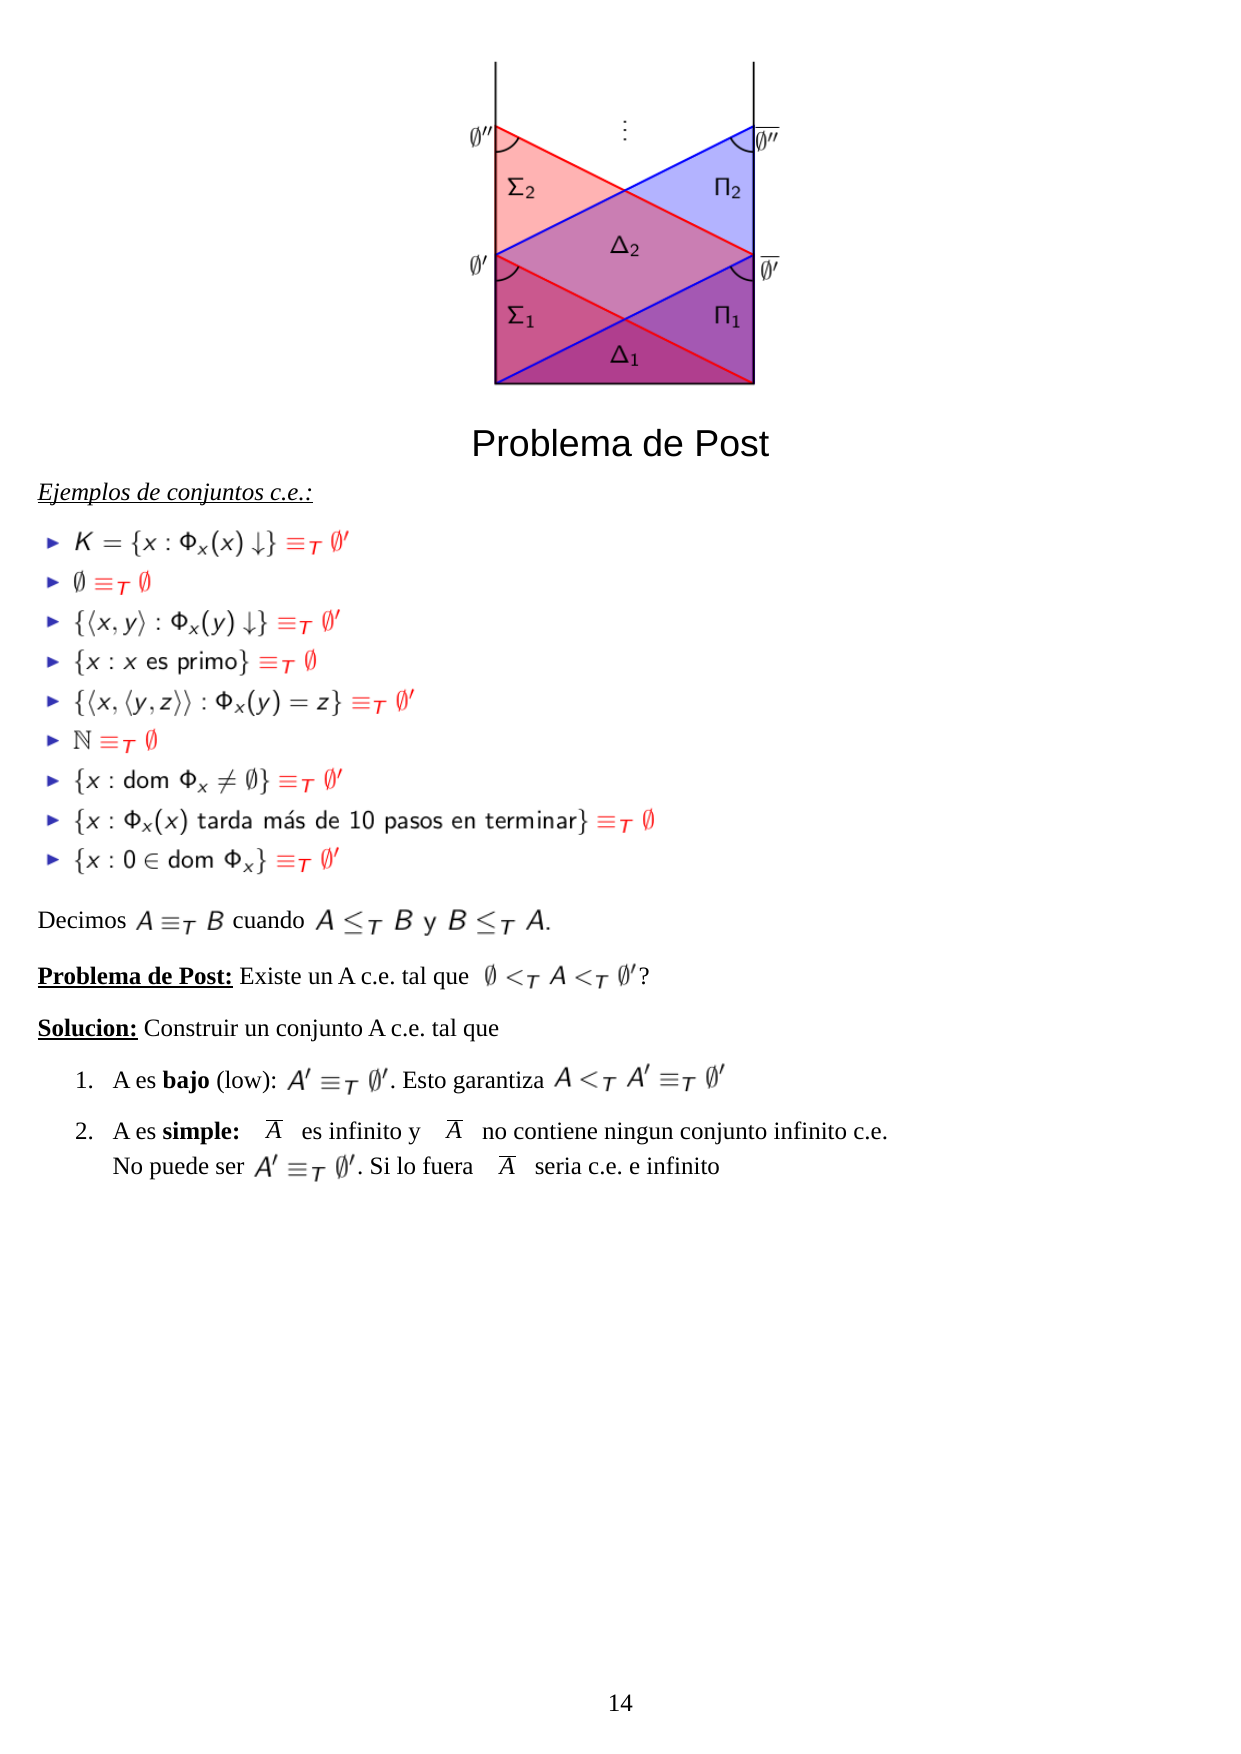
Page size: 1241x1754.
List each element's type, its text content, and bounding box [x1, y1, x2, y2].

text Ejemplos de conjuntos c.e.: [37, 477, 1203, 506]
picture [132, 905, 227, 939]
picture [283, 1062, 390, 1097]
picture [550, 1061, 728, 1097]
text Decimos cuando [37, 901, 1203, 938]
picture [250, 1148, 357, 1184]
text Solucion: Construir un conjunto A c.e. tal que [37, 1013, 1203, 1042]
list [728, 1061, 1203, 1097]
picture [310, 901, 555, 937]
list A es simple: es infinito y no contiene ningun conjunto infinito c.e. No puede ser . Si lo fuera seria c.e. e infinito [75, 1116, 1203, 1183]
subtitle Problema de Post [37, 421, 1203, 464]
text ? [639, 957, 1203, 994]
text Problema de Post: Existe un A c.e. tal que [37, 957, 481, 994]
list A es bajo (low): . Esto garantiza [75, 1061, 550, 1097]
picture [481, 957, 639, 995]
picture [37, 524, 666, 883]
picture [456, 37, 784, 403]
